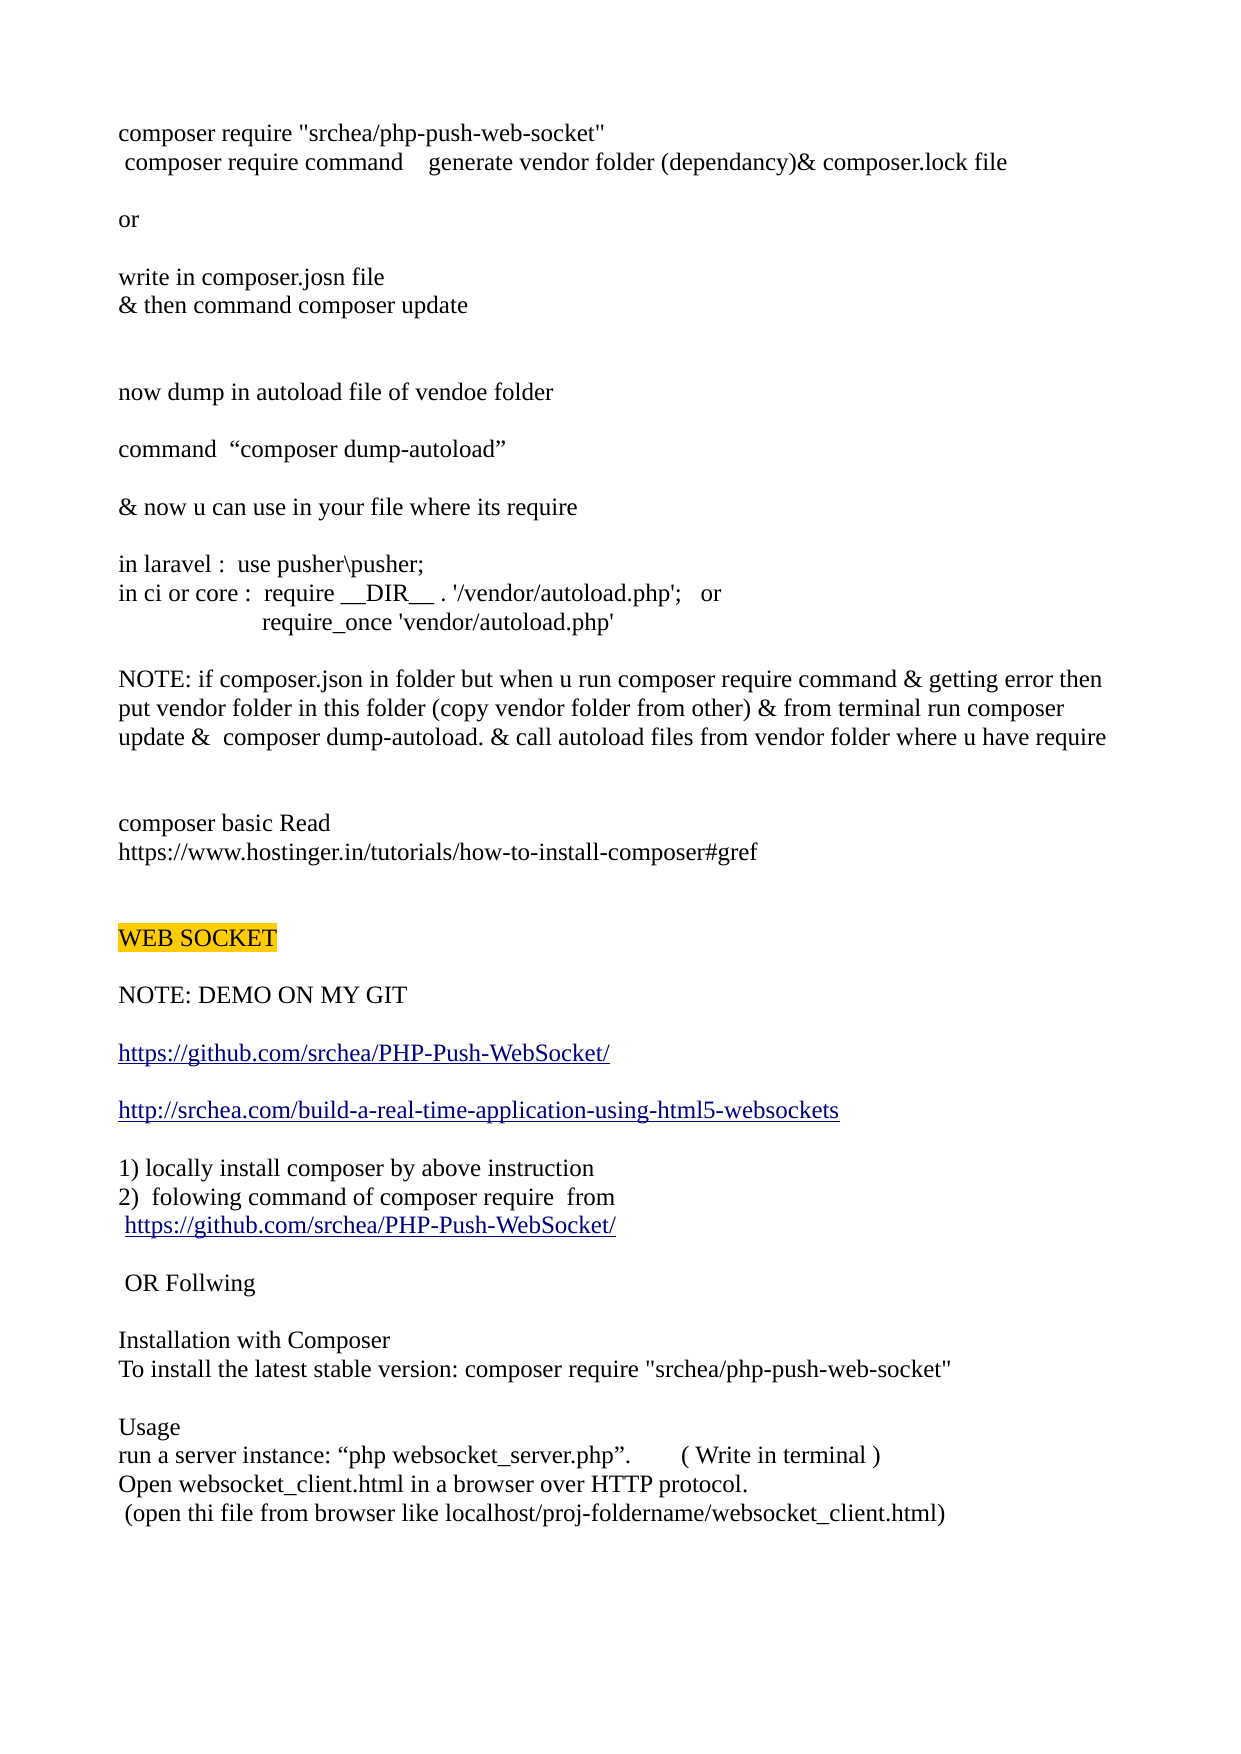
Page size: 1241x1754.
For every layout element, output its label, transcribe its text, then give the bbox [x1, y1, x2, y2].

text https://www.hostinger.in/tutorials/how-to-install-composer#gref [118, 837, 1122, 866]
text 2) folowing command of composer require from [118, 1182, 1122, 1211]
text composer require "srchea/php-push-web-socket" [118, 118, 1122, 147]
text in ci or core : require __DIR__ . '/vendor/autoload.php'; or [118, 578, 1122, 607]
text https://github.com/srchea/PHP-Push-WebSocket/ [118, 1211, 1122, 1239]
text http://srchea.com/build-a-real-time-application-using-html5-websockets [118, 1096, 1122, 1124]
text write in composer.josn file [118, 262, 1122, 291]
text require_once 'vendor/autoload.php' [118, 607, 1122, 636]
text 1) locally install composer by above instruction [118, 1153, 1122, 1182]
text & now u can use in your file where its require [118, 492, 1122, 521]
text run a server instance: “php websocket_server.php”. ( Write in terminal ) [118, 1441, 1122, 1469]
text NOTE: if composer.json in folder but when u run composer require command & getting error then put vendor folder in this folder (copy vendor folder from other) & from terminal run composer update & composer dump-autoload. & call autoload files from vendor folder where u have require [118, 664, 1122, 751]
text Installation with Composer [118, 1326, 1122, 1354]
text & then command composer update [118, 291, 1122, 319]
text now dump in autoload file of vendoe folder [118, 377, 1122, 406]
text To install the latest stable version: composer require "srchea/php-push-web-socket" [118, 1354, 1122, 1383]
text OR Follwing [118, 1268, 1122, 1297]
text WEB SOCKET [118, 923, 1122, 952]
text NOTE: DEMO ON MY GIT [118, 981, 1122, 1009]
text in laravel : use pusher\pusher; [118, 549, 1122, 578]
text composer require command generate vendor folder (dependancy)& composer.lock file [118, 147, 1122, 176]
text Usage [118, 1412, 1122, 1441]
text Open websocket_client.html in a browser over HTTP protocol. [118, 1469, 1122, 1498]
text command “composer dump-autoload” [118, 434, 1122, 463]
text composer basic Read [118, 808, 1122, 837]
text or [118, 204, 1122, 233]
text (open thi file from browser like localhost/proj-foldername/websocket_client.html) [118, 1498, 1122, 1527]
text https://github.com/srchea/PHP-Push-WebSocket/ [118, 1038, 1122, 1067]
